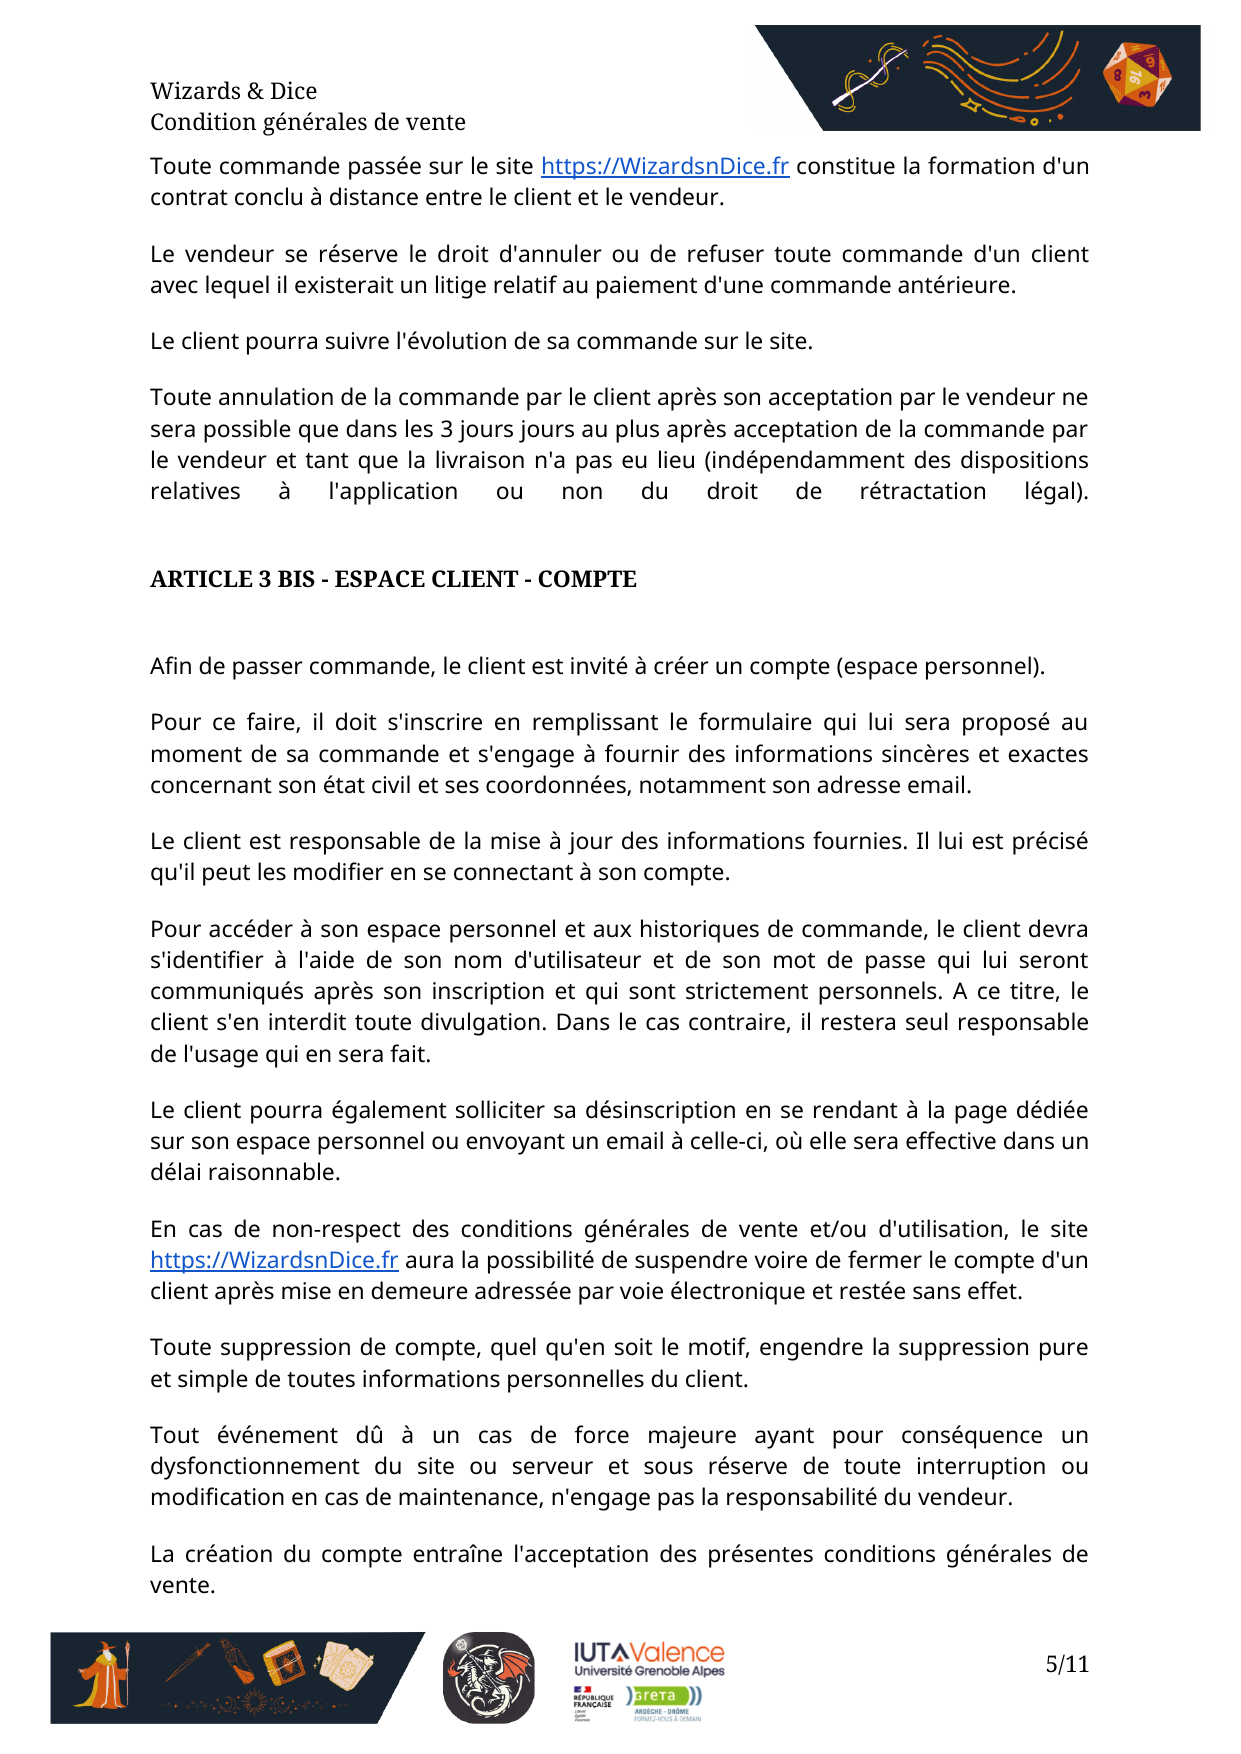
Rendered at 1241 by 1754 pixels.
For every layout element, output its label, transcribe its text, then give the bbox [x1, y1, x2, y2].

text Toute commande passée sur le site https://WizardsnDice.fr constitue la formation d'un contrat conclu à distance entre le client et le vendeur. [150, 150, 1090, 212]
text Pour accéder à son espace personnel et aux historiques de commande, le client devra s'identifier à l'aide de son nom d'utilisateur et de son mot de passe qui lui seront communiqués après son inscription et qui sont strictement personnels. A ce titre, le client s'en interdit toute divulgation. Dans le cas contraire, il restera seul responsable de l'usage qui en sera fait. [150, 912, 1090, 1069]
text Le client pourra suivre l'évolution de sa commande sur le site. [150, 325, 1090, 356]
text ARTICLE 3 BIS - ESPACE CLIENT - COMPTE [150, 562, 1090, 625]
text Le vendeur se réserve le droit d'annuler ou de refuser toute commande d'un client avec lequel il existerait un litige relatif au paiement d'une commande antérieure. [150, 237, 1090, 300]
text Afin de passer commande, le client est invité à créer un compte (espace personnel). [150, 650, 1090, 681]
text Toute suppression de compte, quel qu'en soit le motif, engendre la suppression pure et simple de toutes informations personnelles du client. [150, 1331, 1090, 1394]
text Le client est responsable de la mise à jour des informations fournies. Il lui est précisé qu'il peut les modifier en se connectant à son compte. [150, 825, 1090, 887]
text La création du compte entraîne l'acceptation des présentes conditions générales de vente. [150, 1537, 1090, 1600]
text Pour ce faire, il doit s'inscrire en remplissant le formulaire qui lui sera proposé au moment de sa commande et s'engage à fournir des informations sincères et exactes concernant son état civil et ses coordonnées, notamment son adresse email. [150, 706, 1090, 800]
text En cas de non-respect des conditions générales de vente et/ou d'utilisation, le site https://WizardsnDice.fr aura la possibilité de suspendre voire de fermer le compte d'un client après mise en demeure adressée par voie électronique et restée sans effet. [150, 1212, 1090, 1306]
picture [748, 25, 1214, 132]
text Toute annulation de la commande par le client après son acceptation par le vendeur ne sera possible que dans les 3 jours jours au plus après acceptation de la commande par le vendeur et tant que la livraison n'a pas eu lieu (indépendamment des dispositions relatives à l'application ou non du droit de rétractation légal). [150, 381, 1090, 537]
picture [42, 1628, 749, 1733]
text Le client pourra également solliciter sa désinscription en se rendant à la page dédiée sur son espace personnel ou envoyant un email à celle-ci, où elle sera effective dans un délai raisonnable. [150, 1094, 1090, 1187]
text Tout événement dû à un cas de force majeure ayant pour conséquence un dysfonctionnement du site ou serveur et sous réserve de toute interruption ou modification en cas de maintenance, n'engage pas la responsabilité du vendeur. [150, 1419, 1090, 1512]
